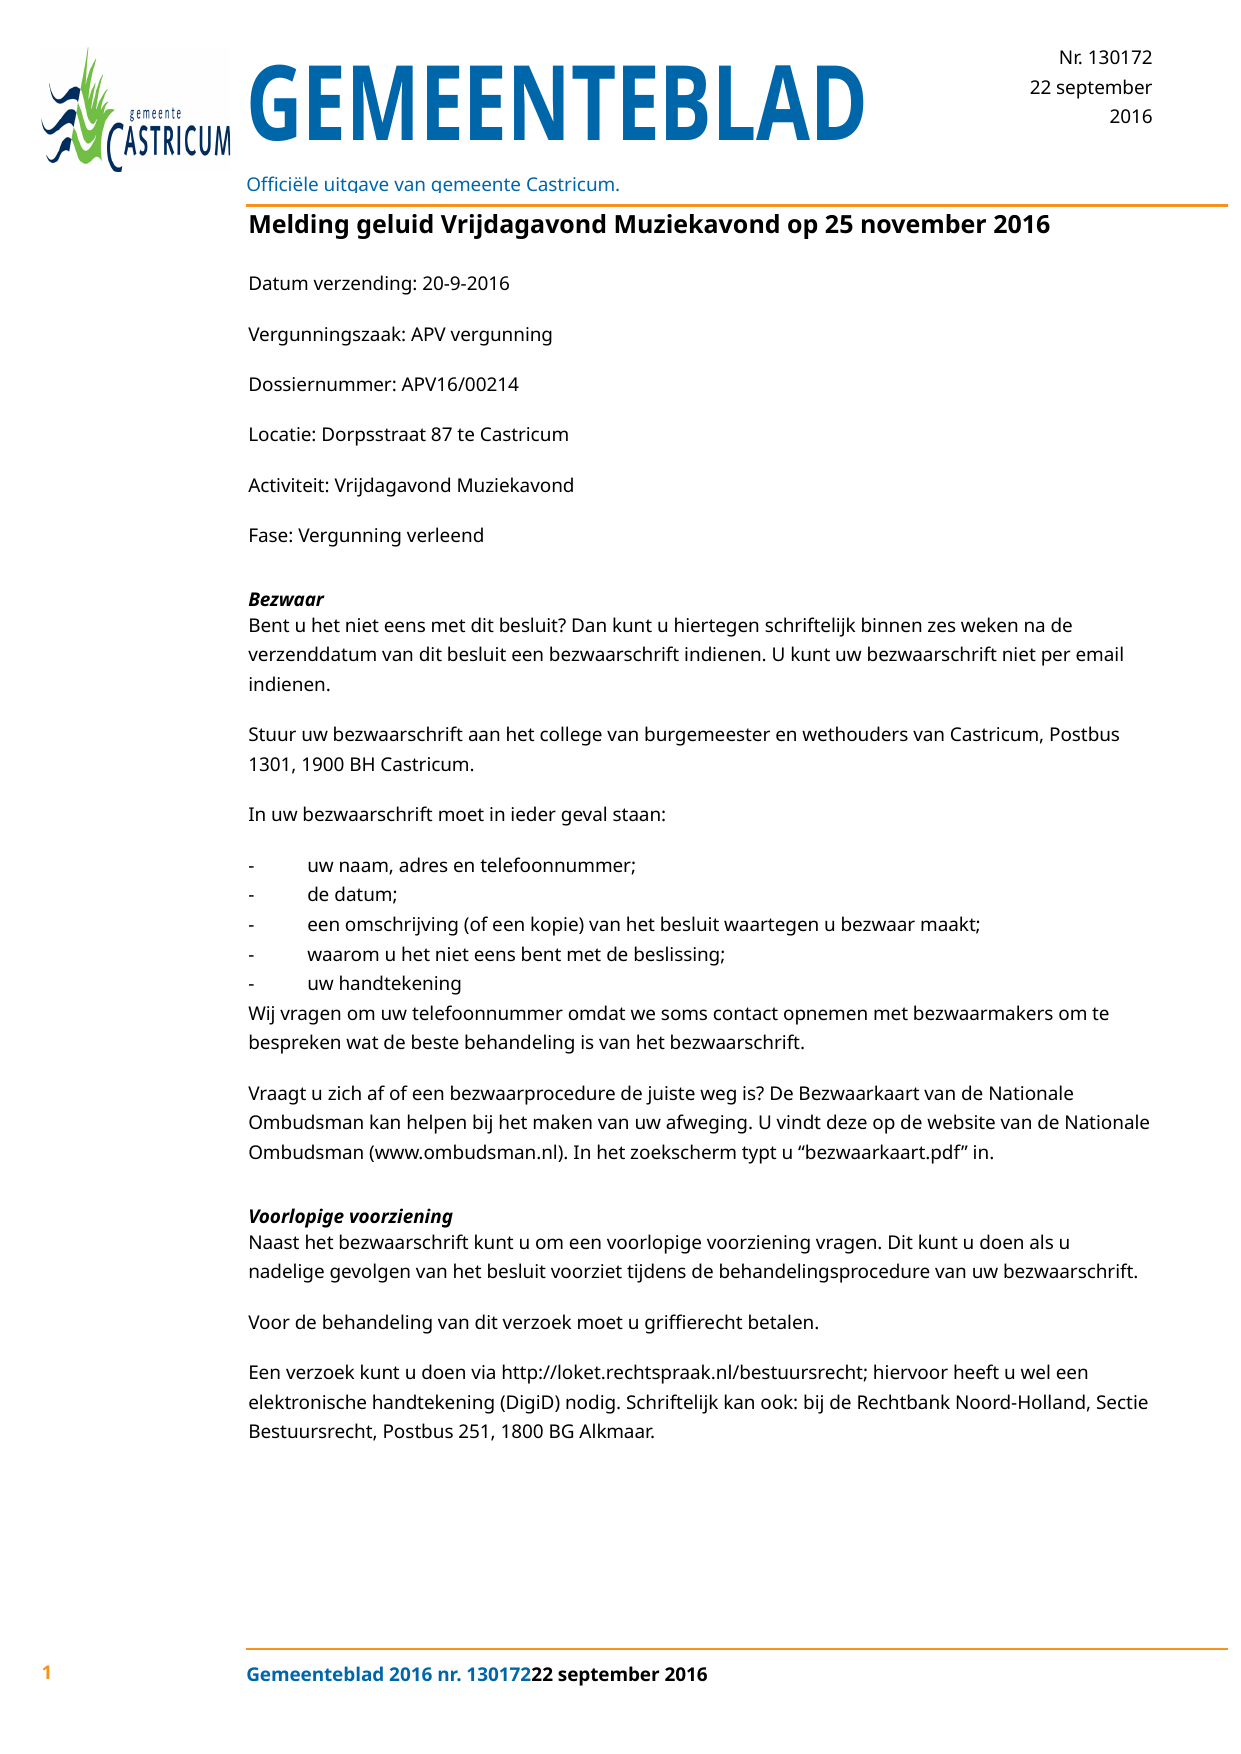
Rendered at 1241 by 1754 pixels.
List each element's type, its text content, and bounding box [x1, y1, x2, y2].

picture [41, 47, 231, 172]
text Naast het bezwaarschrift kunt u om een voorlopige voorziening vragen. Dit kunt u doen als u nadelige gevolgen van het besluit voorziet tijdens de behandelingsprocedure van uw bezwaarschrift. [248, 1229, 1152, 1284]
list een omschrijving (of een kopie) van het besluit waartegen u bezwaar maakt; [248, 911, 1152, 937]
text In uw bezwaarschrift moet in ieder geval staan: [248, 802, 1152, 827]
text Dossiernummer: APV16/00214 [248, 371, 1152, 397]
text Stuur uw bezwaarschrift aan het college van burgemeester en wethouders van Castricum, Postbus 1301, 1900 BH Castricum. [248, 722, 1152, 777]
text Fase: Vergunning verleend [248, 522, 1152, 548]
text Voor de behandeling van dit verzoek moet u griffierecht betalen. [248, 1309, 1152, 1334]
text Datum verzending: 20-9-2016 [248, 270, 1152, 296]
text Bezwaar [248, 586, 1152, 612]
list uw naam, adres en telefoonnummer; [248, 852, 1152, 878]
text Locatie: Dorpsstraat 87 te Castricum [248, 422, 1152, 447]
text Activiteit: Vrijdagavond Muziekavond [248, 472, 1152, 498]
text Voorlopige voorziening [248, 1203, 1152, 1229]
text Een verzoek kunt u doen via http://loket.rechtspraak.nl/bestuursrecht; hiervoor heeft u wel een elektronische handtekening (DigiD) nodig. Schriftelijk kan ook: bij de Rechtbank Noord-Holland, Sectie Bestuursrecht, Postbus 251, 1800 BG Alkmaar. [248, 1359, 1152, 1444]
text Vraagt u zich af of een bezwaarprocedure de juiste weg is? De Bezwaarkaart van de Nationale Ombudsman kan helpen bij het maken van uw afweging. U vindt deze op de website van de Nationale Ombudsman (www.ombudsman.nl). In het zoekscherm typt u “bezwaarkaart.pdf” in. [248, 1080, 1152, 1165]
text Bent u het niet eens met dit besluit? Dan kunt u hiertegen schriftelijk binnen zes weken na de verzenddatum van dit besluit een bezwaarschrift indienen. U kunt uw bezwaarschrift niet per email indienen. [248, 612, 1152, 697]
text Vergunningszaak: APV vergunning [248, 321, 1152, 346]
text Wij vragen om uw telefoonnummer omdat we soms contact opnemen met bezwaarmakers om te bespreken wat de beste behandeling is van het bezwaarschrift. [248, 1000, 1152, 1055]
list waarom u het niet eens bent met de beslissing; [248, 941, 1152, 967]
list de datum; [248, 882, 1152, 907]
text Melding geluid Vrijdagavond Muziekavond op 25 november 2016 [248, 207, 1152, 241]
list uw handtekening [248, 970, 1152, 996]
